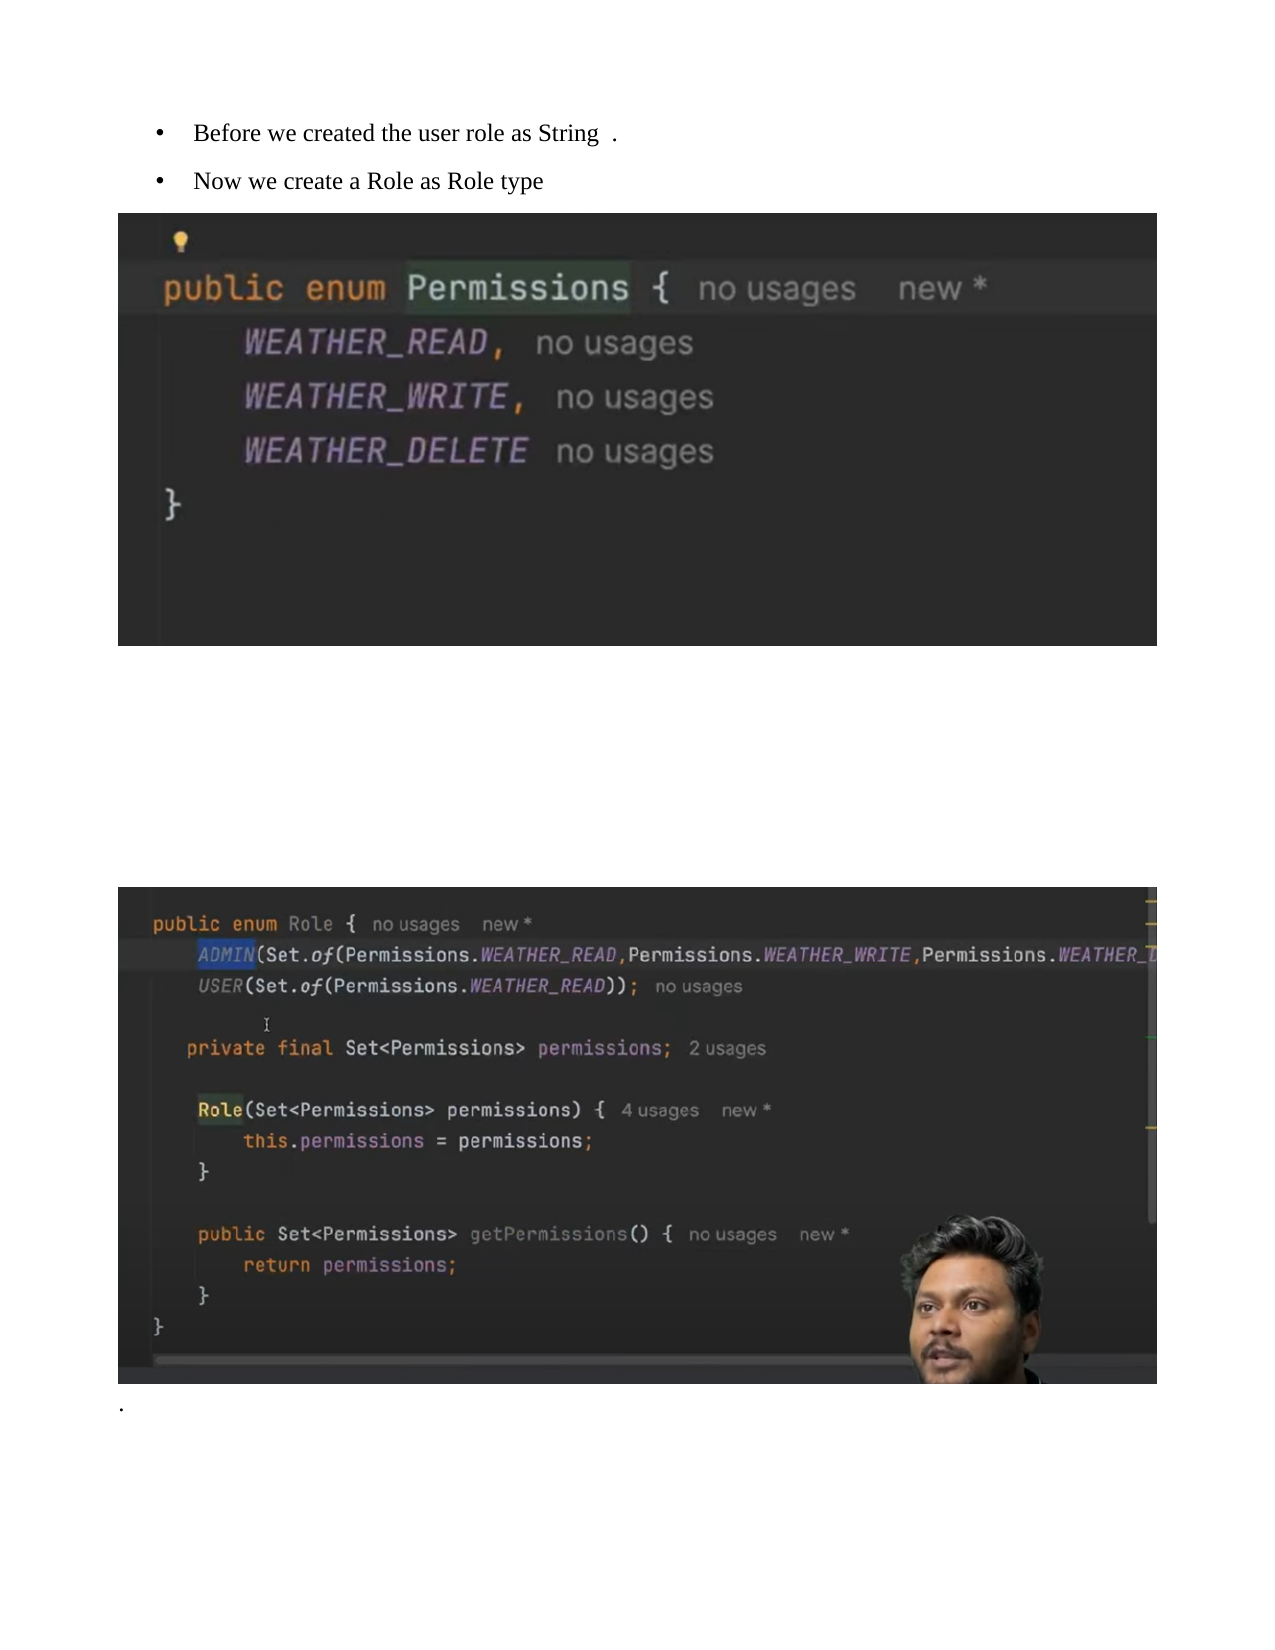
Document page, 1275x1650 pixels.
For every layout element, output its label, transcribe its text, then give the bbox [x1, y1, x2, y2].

picture [118, 213, 1157, 646]
list Now we create a Role as Role type [156, 166, 1157, 194]
picture [118, 887, 1157, 1384]
list Before we created the user role as String . [156, 118, 1157, 147]
text . [118, 1384, 1157, 1417]
